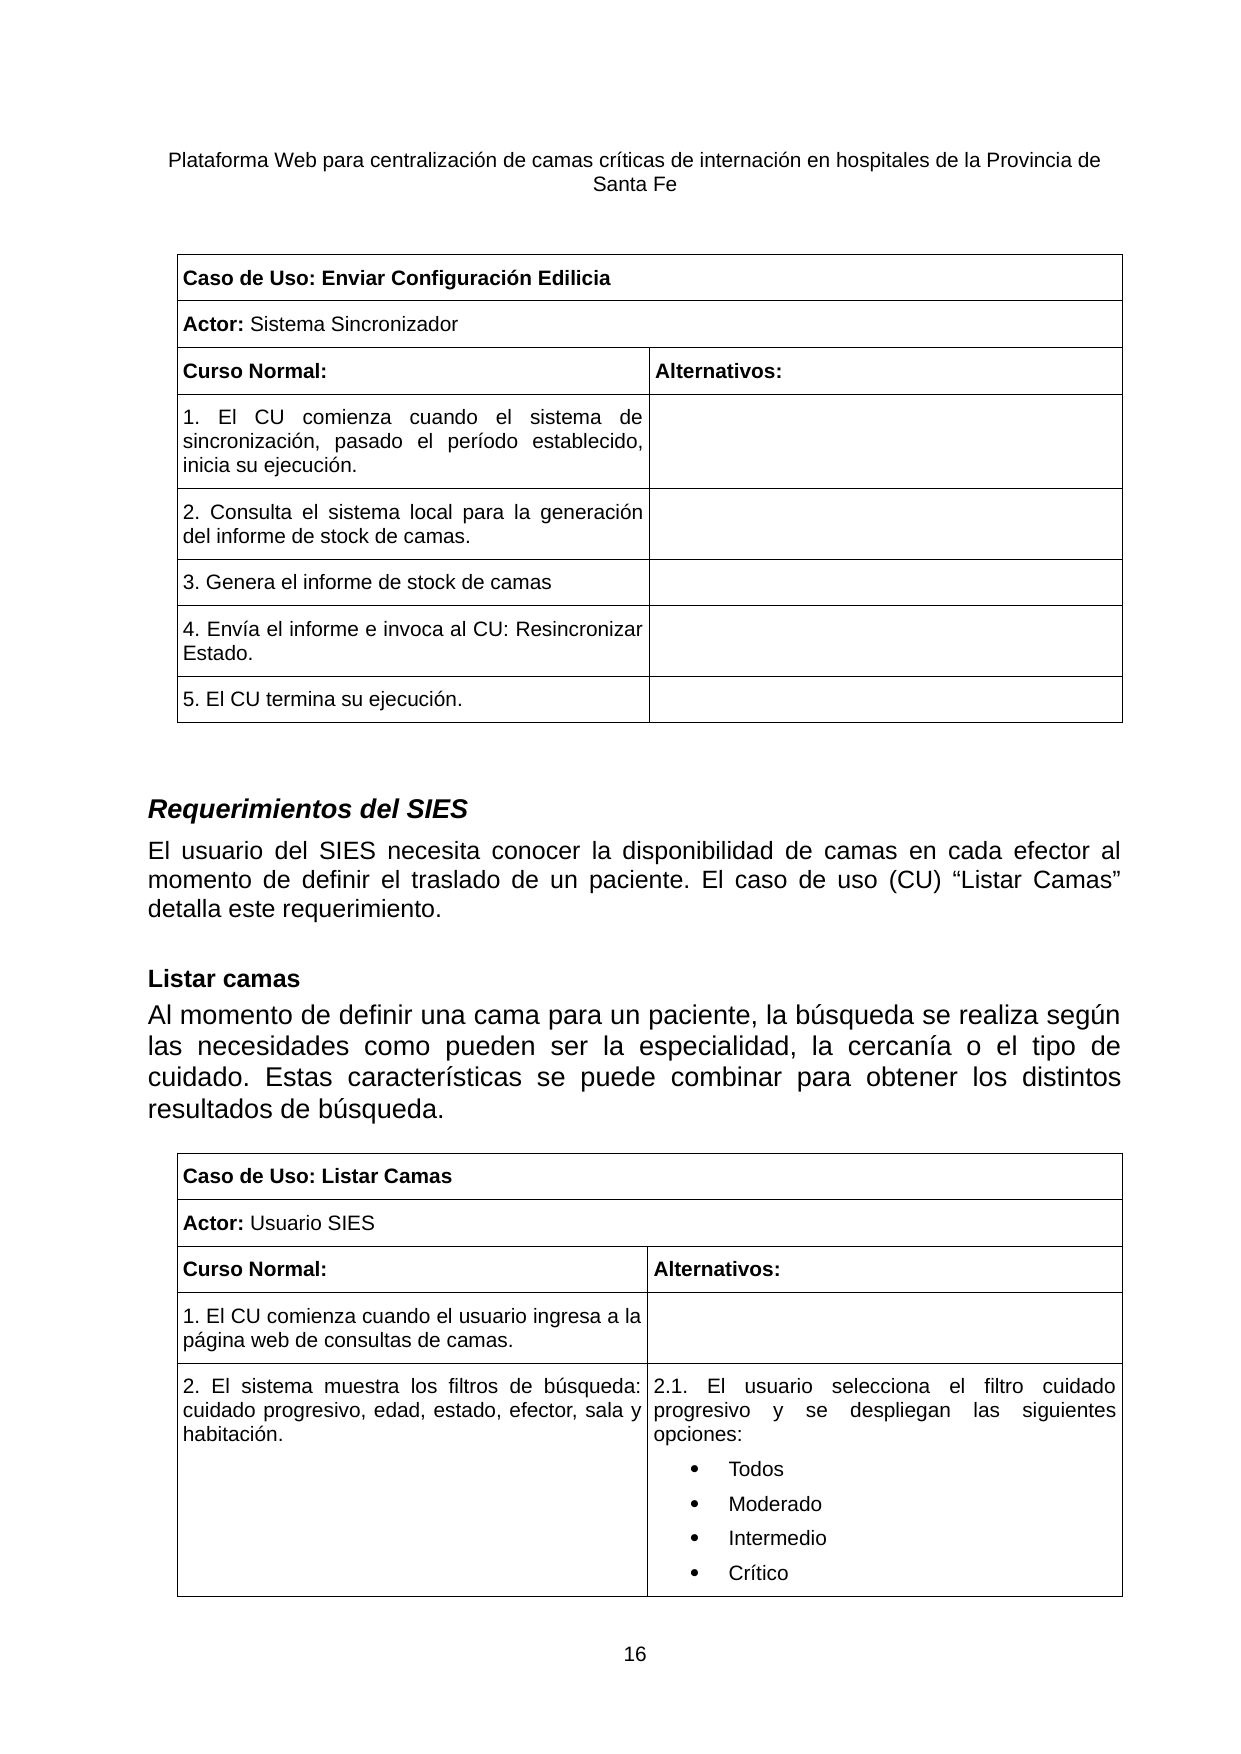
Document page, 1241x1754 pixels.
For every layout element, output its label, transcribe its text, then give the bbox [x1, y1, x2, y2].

table_cell 4. Envía el informe e invoca al CU: Resincronizar Estado. [178, 606, 649, 676]
table_cell [650, 677, 1122, 722]
subtitle Listar camas [148, 964, 1122, 993]
subtitle Requerimientos del SIES [148, 793, 1122, 824]
table_header Caso de Uso: Enviar Configuración Edilicia [178, 255, 1122, 300]
table_cell 1. El CU comienza cuando el sistema de sincronización, pasado el período establecido, inicia su ejecución. [178, 395, 649, 488]
table_cell 2. El sistema muestra los filtros de búsqueda: cuidado progresivo, edad, estado, efector, sala y habitación. [178, 1364, 647, 1596]
table_cell Actor: Usuario SIES [178, 1200, 1122, 1246]
table_cell Curso Normal: [178, 1247, 647, 1292]
table_cell Curso Normal: [178, 348, 649, 393]
table_cell [650, 395, 1122, 488]
table_cell [650, 489, 1122, 558]
table_cell 2.1. El usuario selecciona el filtro cuidado progresivo y se despliegan las siguientes opciones: Todos Moderado Intermedio Crítico [648, 1364, 1122, 1596]
table_cell [650, 606, 1122, 676]
table_cell [648, 1293, 1122, 1363]
table_cell Alternativos: [648, 1247, 1122, 1292]
table_cell Actor: Sistema Sincronizador [178, 301, 1122, 347]
table_cell 2. Consulta el sistema local para la generación del informe de stock de camas. [178, 489, 649, 558]
table_cell Alternativos: [650, 348, 1122, 393]
table_cell 5. El CU termina su ejecución. [178, 677, 649, 722]
table_header Caso de Uso: Listar Camas [178, 1154, 1122, 1199]
text El usuario del SIES necesita conocer la disponibilidad de camas en cada efector al momento de definir el traslado de un paciente. El caso de uso (CU) “Listar Camas” detalla este requerimiento. [148, 836, 1122, 923]
table_cell 3. Genera el informe de stock de camas [178, 560, 649, 605]
text Al momento de definir una cama para un paciente, la búsqueda se realiza según las necesidades como pueden ser la especialidad, la cercanía o el tipo de cuidado. Estas características se puede combinar para obtener los distintos resultados de búsqueda. [148, 999, 1122, 1124]
table_cell 1. El CU comienza cuando el usuario ingresa a la página web de consultas de camas. [178, 1293, 647, 1363]
table_cell [650, 560, 1122, 605]
